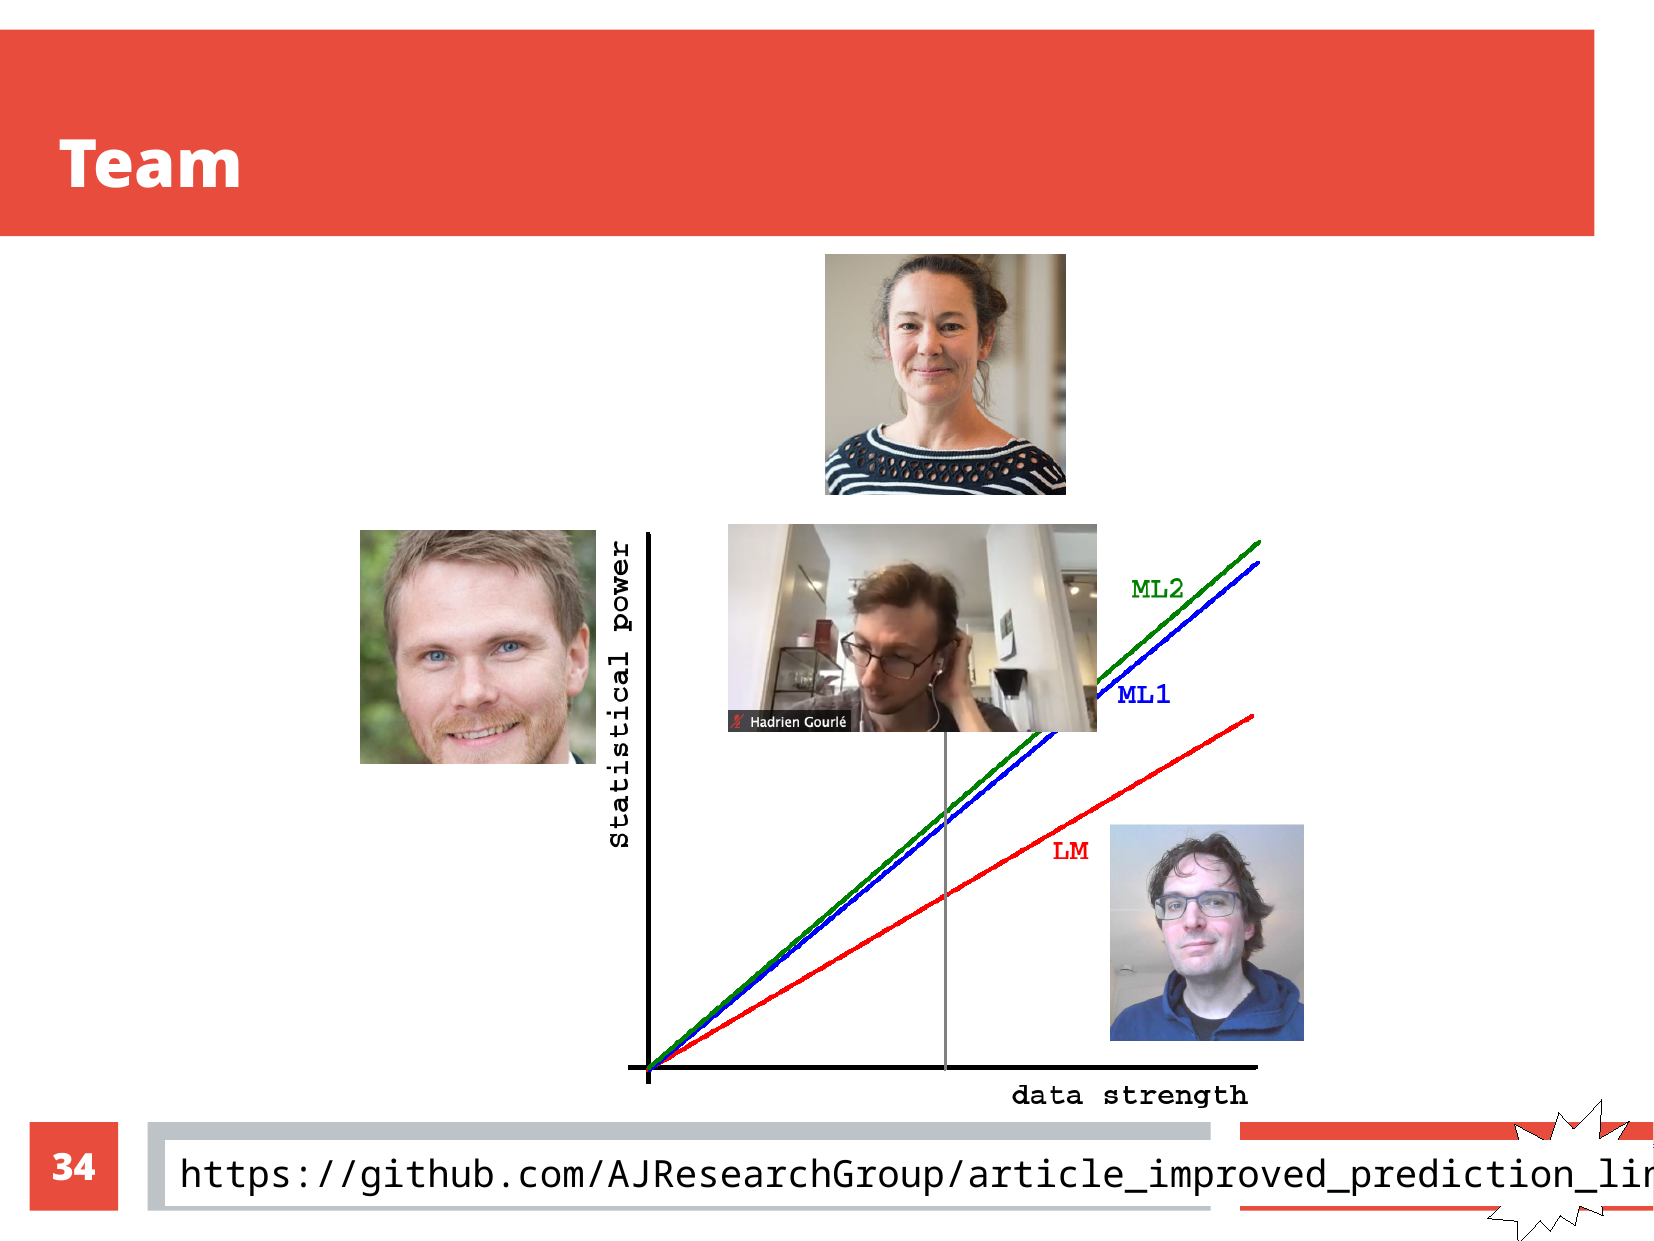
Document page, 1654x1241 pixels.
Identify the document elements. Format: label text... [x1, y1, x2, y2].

title Team [59, 59, 1595, 207]
text_box [1549, 1099, 1630, 1140]
text_box [1514, 1124, 1545, 1140]
text_box https://github.com/AJResearchGroup/article_improved_prediction_linear_vs_ml [165, 1140, 1601, 1193]
text_box [1487, 1206, 1604, 1241]
picture [825, 254, 1066, 496]
picture [360, 530, 596, 764]
picture [606, 524, 1304, 1108]
